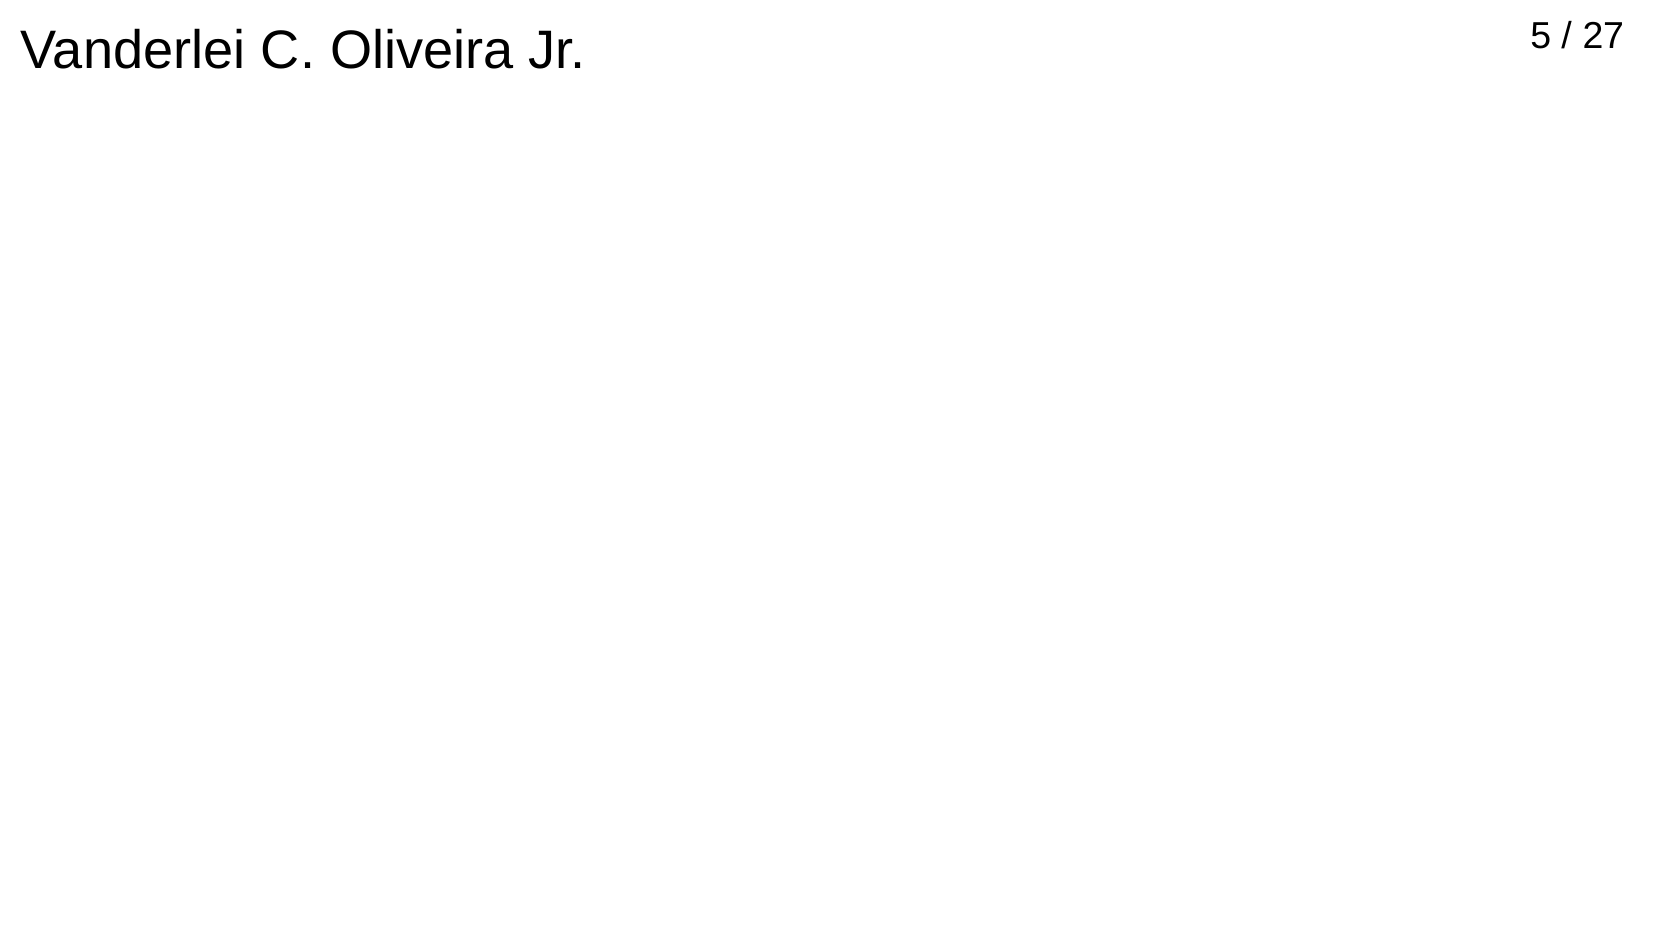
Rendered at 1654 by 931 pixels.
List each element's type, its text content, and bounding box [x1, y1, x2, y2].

text_box Vanderlei C. Oliveira Jr. [5, 11, 615, 89]
text_box <number> / 27 [1386, 0, 1650, 71]
